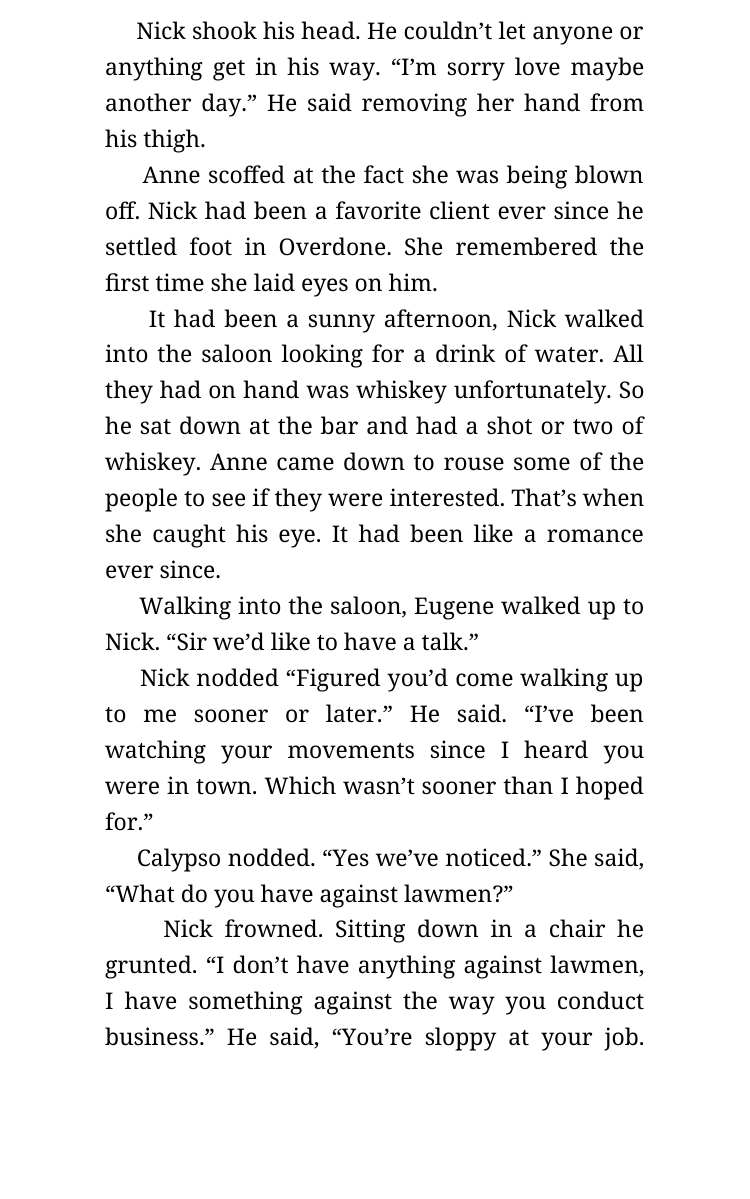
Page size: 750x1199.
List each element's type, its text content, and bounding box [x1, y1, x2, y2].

text Nick nodded “Figured you’d come walking up to me sooner or later.” He said. “I’ve been watching your movements since I heard you were in town. Which wasn’t sooner than I hoped for.” [105, 662, 645, 837]
text Calypso nodded. “Yes we’ve noticed.” She said, “What do you have against lawmen?” [105, 842, 645, 909]
text Anne scoffed at the fact she was being blown off. Nick had been a favorite client ever since he settled foot in Overdone. She remembered the first time she laid eyes on him. [105, 159, 645, 298]
text Nick frowned. Sitting down in a chair he grunted. “I don’t have anything against lawmen, I have something against the way you conduct business.” He said, “You’re sloppy at your job. [105, 913, 645, 1052]
text Walking into the saloon, Eugene walked up to Nick. “Sir we’d like to have a talk.” [105, 590, 645, 657]
text Nick shook his head. He couldn’t let anyone or anything get in his way. “I’m sorry love maybe another day.” He said removing her hand from his thigh. [105, 15, 645, 154]
text It had been a sunny afternoon, Nick walked into the saloon looking for a drink of water. All they had on hand was whiskey unfortunately. So he sat down at the bar and had a shot or two of whiskey. Anne came down to rouse some of the people to see if they were interested. That’s when she caught his eye. It had been like a romance ever since. [105, 302, 645, 585]
